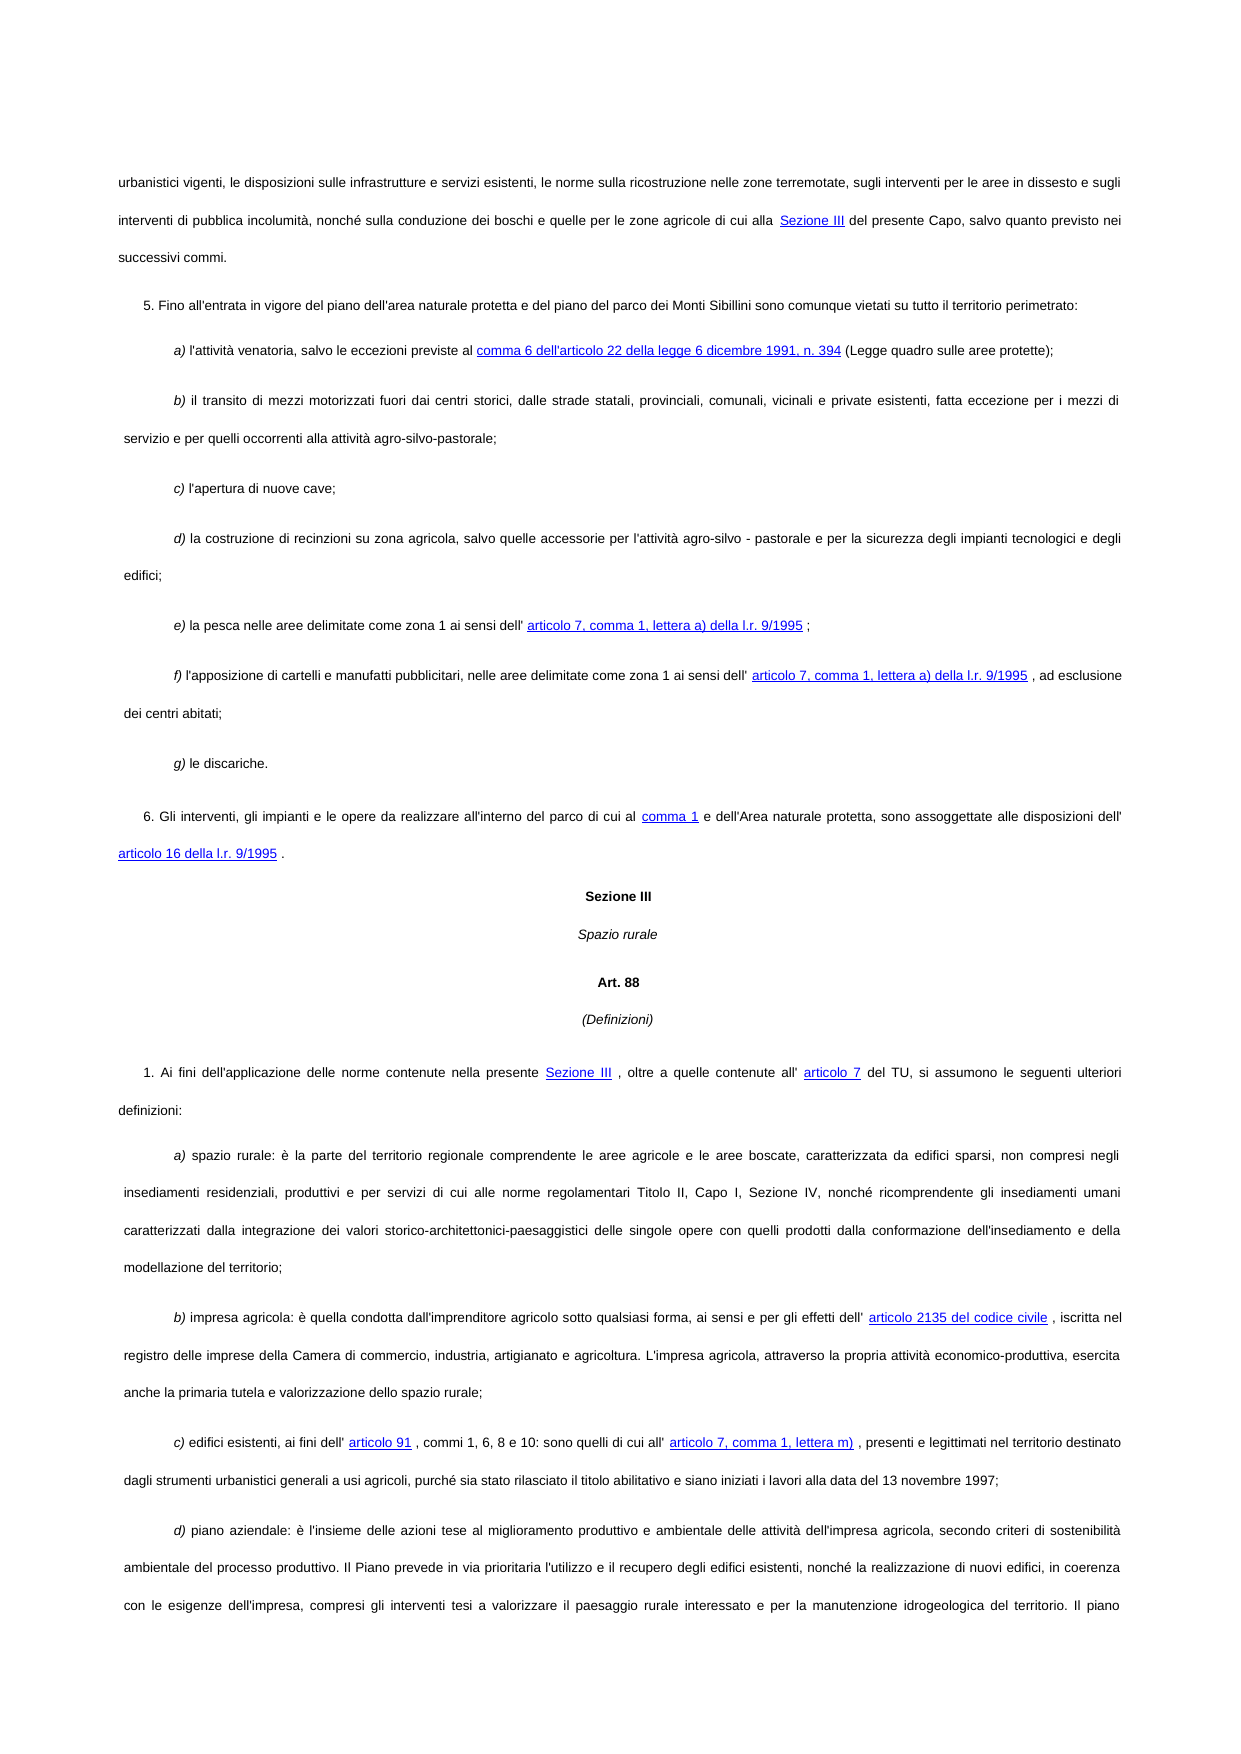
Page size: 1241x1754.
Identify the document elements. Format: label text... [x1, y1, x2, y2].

table_header urbanistici vigenti, le disposizioni sulle infrastrutture e servizi esistenti, le norme sulla ricostruzione nelle zone terremotate, sugli interventi per le aree in dissesto e sugli interventi di pubblica incolumità, nonché sulla conduzione dei boschi e quelle per le zone agricole di cui alla Sezione III del presente Capo, salvo quanto previsto nei successivi commi. 5. Fino all'entrata in vigore del piano dell'area naturale protetta e del piano del parco dei Monti Sibillini sono comunque vietati su tutto il territorio perimetrato: a) l'attività venatoria, salvo le eccezioni previste al comma 6 dell'articolo 22 della legge 6 dicembre 1991, n. 394 (Legge quadro sulle aree protette); b) il transito di mezzi motorizzati fuori dai centri storici, dalle strade statali, provinciali, comunali, vicinali e private esistenti, fatta eccezione per i mezzi di servizio e per quelli occorrenti alla attività agro-silvo-pastorale; c) l'apertura di nuove cave; d) la costruzione di recinzioni su zona agricola, salvo quelle accessorie per l'attività agro-silvo - pastorale e per la sicurezza degli impianti tecnologici e degli edifici; e) la pesca nelle aree delimitate come zona 1 ai sensi dell' articolo 7, comma 1, lettera a) della l.r. 9/1995 ; f) l'apposizione di cartelli e manufatti pubblicitari, nelle aree delimitate come zona 1 ai sensi dell' articolo 7, comma 1, lettera a) della l.r. 9/1995 , ad esclusione dei centri abitati; g) le discariche. 6. Gli interventi, gli impianti e le opere da realizzare all'interno del parco di cui al comma 1 e dell'Area naturale protetta, sono assoggettate alle disposizioni dell' articolo 16 della l.r. 9/1995 . Sezione III Spazio rurale Art. 88 (Definizioni) 1. Ai fini dell'applicazione delle norme contenute nella presente Sezione III , oltre a quelle contenute all' articolo 7 del TU, si assumono le seguenti ulteriori definizioni: a) spazio rurale: è la parte del territorio regionale comprendente le aree agricole e le aree boscate, caratterizzata da edifici sparsi, non compresi negli insediamenti residenziali, produttivi e per servizi di cui alle norme regolamentari Titolo II, Capo I, Sezione IV, nonché ricomprendente gli insediamenti umani caratterizzati dalla integrazione dei valori storico-architettonici-paesaggistici delle singole opere con quelli prodotti dalla conformazione dell'insediamento e della modellazione del territorio; b) impresa agricola: è quella condotta dall'imprenditore agricolo sotto qualsiasi forma, ai sensi e per gli effetti dell' articolo 2135 del codice civile , iscritta nel registro delle imprese della Camera di commercio, industria, artigianato e agricoltura. L'impresa agricola, attraverso la propria attività economico-produttiva, esercita anche la primaria tutela e valorizzazione dello spazio rurale; c) edifici esistenti, ai fini dell' articolo 91 , commi 1, 6, 8 e 10: sono quelli di cui all' articolo 7, comma 1, lettera m) , presenti e legittimati nel territorio destinato dagli strumenti urbanistici generali a usi agricoli, purché sia stato rilasciato il titolo abilitativo e siano iniziati i lavori alla data del 13 novembre 1997; d) piano aziendale: è l'insieme delle azioni tese al miglioramento produttivo e ambientale delle attività dell'impresa agricola, secondo criteri di sostenibilità ambientale del processo produttivo. Il Piano prevede in via prioritaria l'utilizzo e il recupero degli edifici esistenti, nonché la realizzazione di nuovi edifici, in coerenza con le esigenze dell'impresa, compresi gli interventi tesi a valorizzare il paesaggio rurale interessato e per la manutenzione idrogeologica del territorio. Il piano [118, 148, 1122, 1613]
